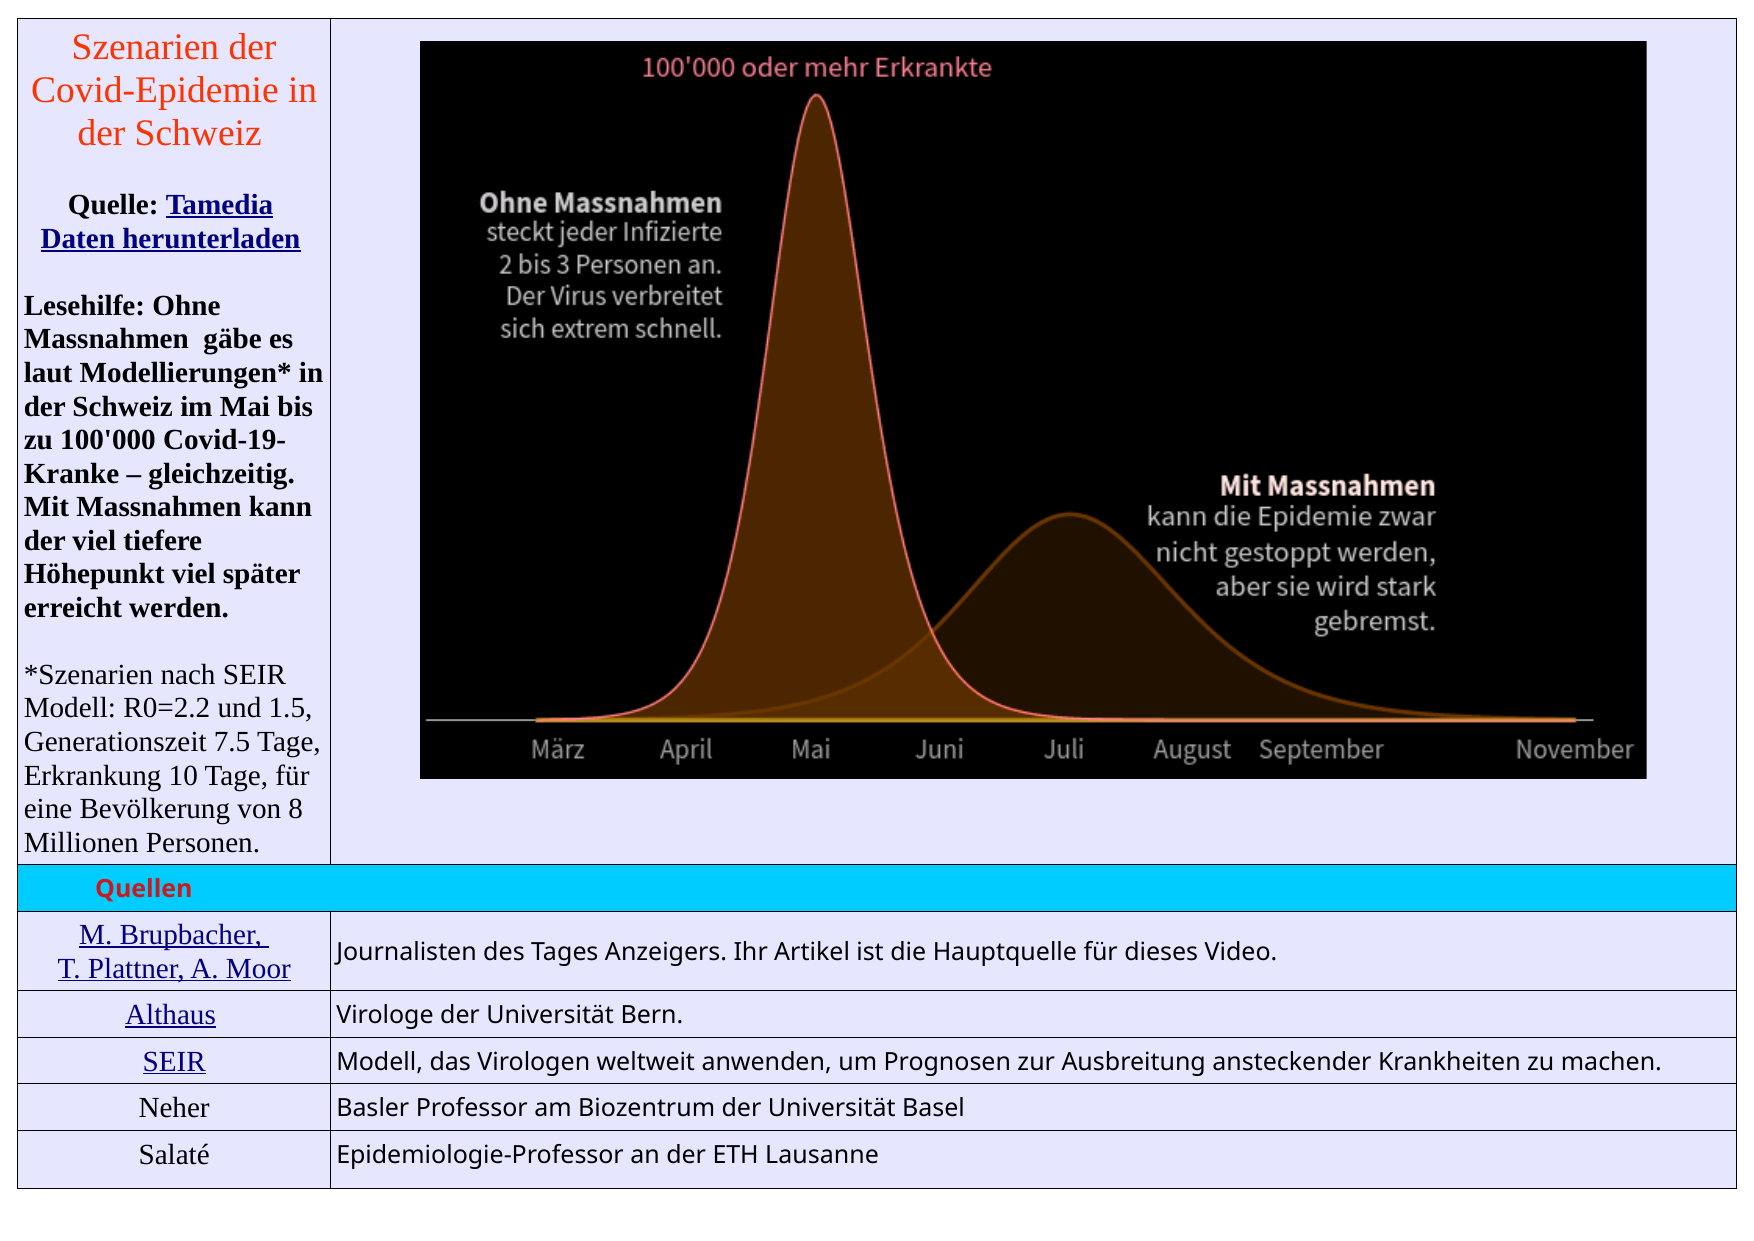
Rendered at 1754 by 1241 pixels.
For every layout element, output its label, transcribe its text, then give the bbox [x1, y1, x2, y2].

table_cell Modell, das Virologen weltweit anwenden, um Prognosen zur Ausbreitung ansteckender Krankheiten zu machen. [331, 1038, 1736, 1083]
table_cell Salaté [18, 1131, 330, 1188]
table_cell Journalisten des Tages Anzeigers. Ihr Artikel ist die Hauptquelle für dieses Video. [331, 912, 1736, 990]
table_cell M. Brupbacher, T. Plattner, A. Moor [18, 912, 330, 990]
picture [420, 41, 1647, 779]
table_cell Basler Professor am Biozentrum der Universität Basel [331, 1084, 1736, 1130]
table_cell Althaus [18, 991, 330, 1037]
table_cell Szenarien der Covid-Epidemie in der Schweiz Quelle: Tamedia Daten herunterladen Lesehilfe: Ohne Massnahmen gäbe es laut Modellierungen* in der Schweiz im Mai bis zu 100'000 Covid-19-Kranke – gleichzeitig. Mit Massnahmen kann der viel tiefere Höhepunkt viel später erreicht werden. *Szenarien nach SEIR Modell: R0=2.2 und 1.5, Generationszeit 7.5 Tage, Erkrankung 10 Tage, für eine Bevölkerung von 8 Millionen Personen. [18, 19, 330, 864]
table_cell Neher [18, 1084, 330, 1130]
table_cell [331, 19, 1736, 864]
table_cell Epidemiologie-Professor an der ETH Lausanne [331, 1131, 1736, 1188]
table_cell Virologe der Universität Bern. [331, 991, 1736, 1037]
table_cell SEIR [18, 1038, 330, 1083]
table_cell Quellen [18, 865, 1736, 911]
